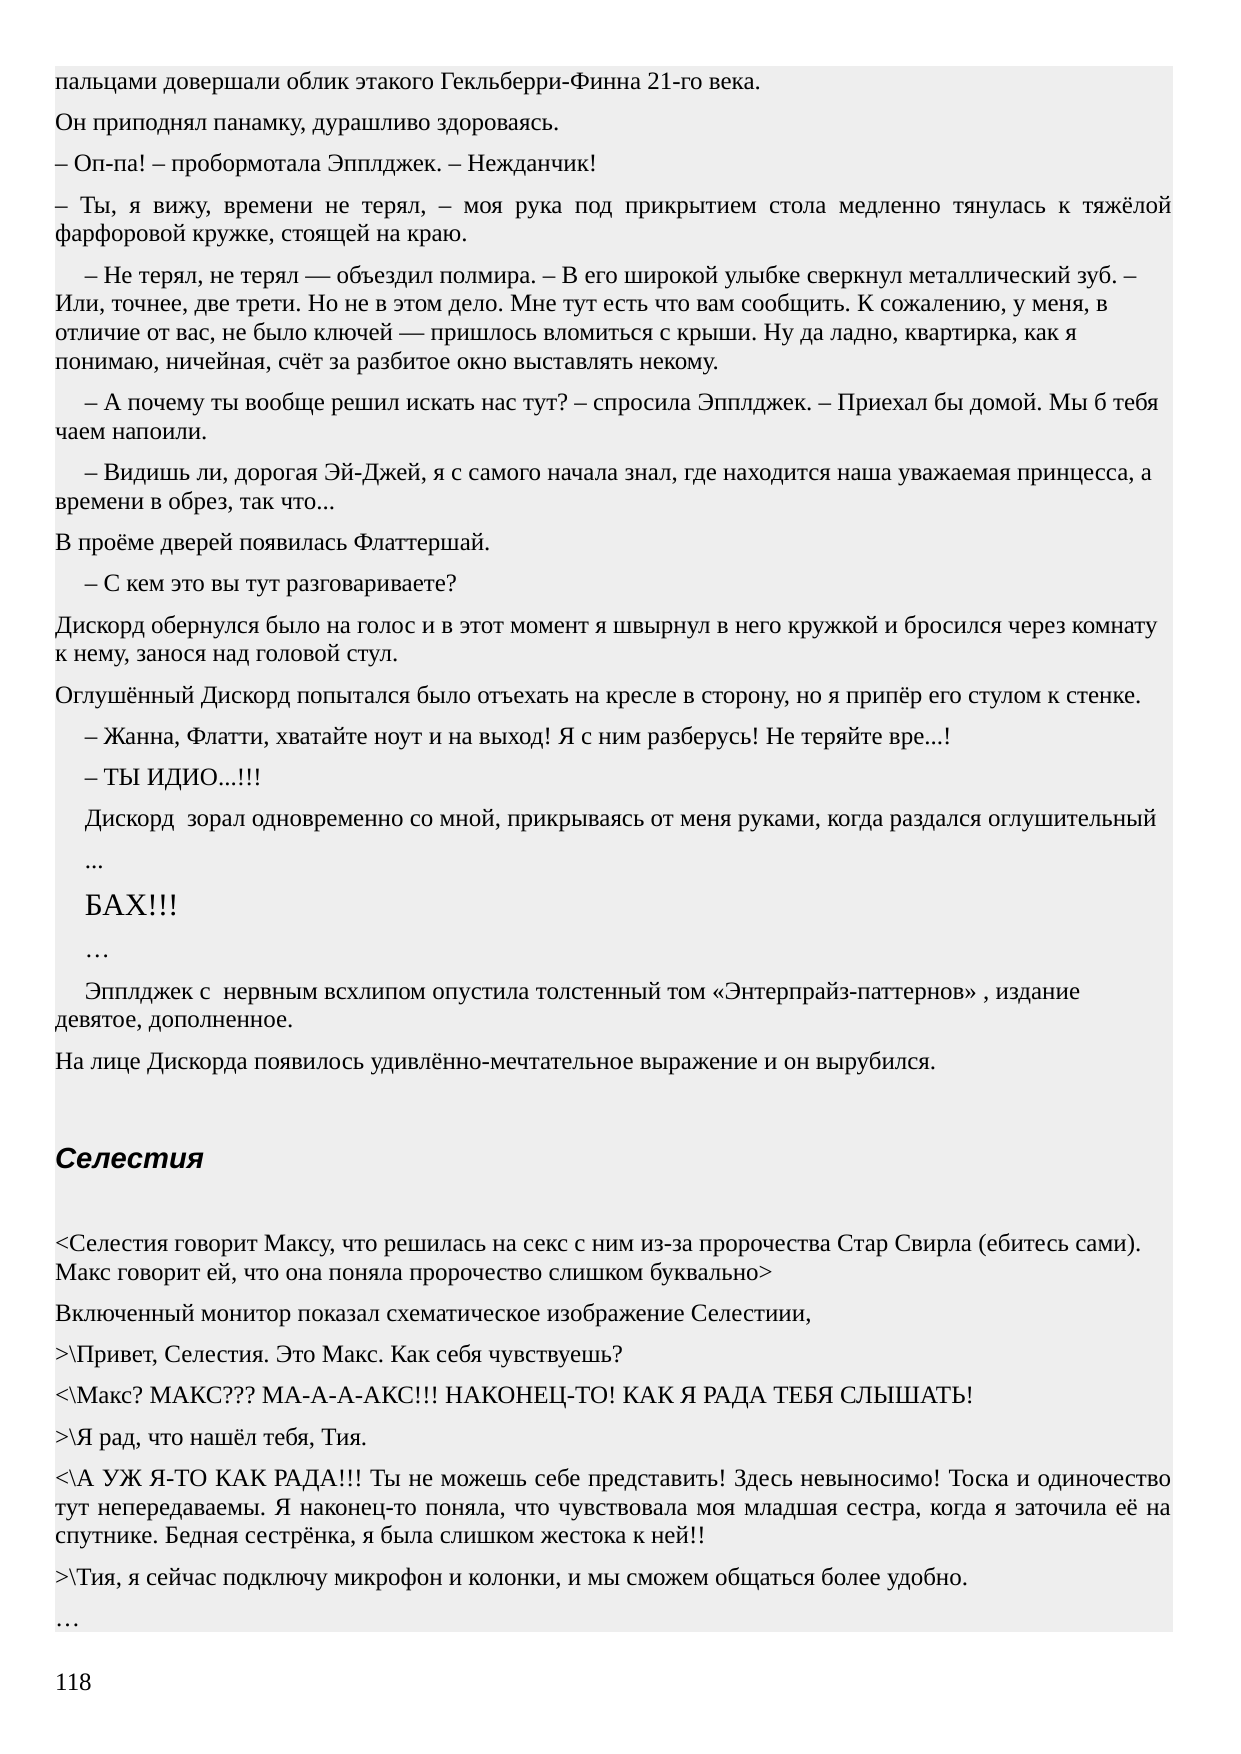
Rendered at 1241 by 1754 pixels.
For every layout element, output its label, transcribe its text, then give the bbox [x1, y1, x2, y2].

text ... [55, 845, 1173, 873]
text – Жанна, Флатти, хватайте ноут и на выход! Я с ним разберусь! Не теряйте вре...! [55, 721, 1173, 750]
subtitle Селестия [55, 1141, 1173, 1174]
text – Ты, я вижу, времени не терял, – моя рука под прикрытием стола медленно тянулась к тяжёлой фарфоровой кружке, стоящей на краю. [55, 190, 1173, 247]
text Он приподнял панамку, дурашливо здороваясь. [55, 107, 1173, 136]
text Включенный монитор показал схематическое изображение Селестиии, [55, 1298, 1173, 1327]
text В проёме дверей появилась Флаттершай. [55, 527, 1173, 556]
text БАХ!!! [55, 886, 1173, 922]
text Дискорд зорал одновременно со мной, прикрываясь от меня руками, когда раздался оглушительный [55, 803, 1173, 832]
text – Оп-па! – пробормотала Эпплджек. – Нежданчик! [55, 148, 1173, 177]
text <\А УЖ Я-ТО КАК РАДА!!! Ты не можешь себе представить! Здесь невыносимо! Тоска и одиночество тут непередаваемы. Я наконец-то поняла, что чувствовала моя младшая сестра, когда я заточила её на спутнике. Бедная сестрёнка, я была слишком жестока к ней!! [55, 1463, 1173, 1549]
text – Не терял, не терял — объездил полмира. – В его широкой улыбке сверкнул металлический зуб. – Или, точнее, две трети. Но не в этом дело. Мне тут есть что вам сообщить. К сожалению, у меня, в отличие от вас, не было ключей — пришлось вломиться с крыши. Ну да ладно, квартирка, как я понимаю, ничейная, счёт за разбитое окно выставлять некому. [55, 260, 1173, 375]
text >\Привет, Селестия. Это Макс. Как себя чувствуешь? [55, 1339, 1173, 1368]
text <Селестия говорит Максу, что решилась на секс с ним из-за пророчества Стар Свирла (ебитесь сами). Макс говорит ей, что она поняла пророчество слишком буквально> [55, 1228, 1173, 1286]
text – А почему ты вообще решил искать нас тут? – спросила Эпплджек. – Приехал бы домой. Мы б тебя чаем напоили. [55, 387, 1173, 445]
text >\Тия, я сейчас подключу микрофон и колонки, и мы сможем общаться более удобно. [55, 1562, 1173, 1591]
text – С кем это вы тут разговариваете? [55, 568, 1173, 597]
text – ТЫ ИДИО...!!! [55, 762, 1173, 791]
text Оглушённый Дискорд попытался было отъехать на кресле в сторону, но я припёр его стулом к стенке. [55, 680, 1173, 708]
text … [55, 1603, 1173, 1632]
text … [55, 934, 1173, 963]
text >\Я рад, что нашёл тебя, Тия. [55, 1422, 1173, 1451]
list Дискорд обернулся было на голос и в этот момент я швырнул в него кружкой и бросился через комнату к нему, занося над головой стул. [55, 610, 1173, 667]
text На лице Дискорда появилось удивлённо-мечтательное выражение и он вырубился. [55, 1046, 1173, 1074]
text пальцами довершали облик этакого Гекльберри-Финна 21-го века. [55, 66, 1173, 95]
text Эпплджек с нервным всхлипом опустила толстенный том «Энтерпрайз-паттернов» , издание девятое, дополненное. [55, 976, 1173, 1033]
text <\Макс? МАКС??? МА-А-А-АКС!!! НАКОНЕЦ-ТО! КАК Я РАДА ТЕБЯ СЛЫШАТЬ! [55, 1381, 1173, 1409]
text – Видишь ли, дорогая Эй-Джей, я с самого начала знал, где находится наша уважаемая принцесса, а времени в обрез, так что... [55, 457, 1173, 515]
